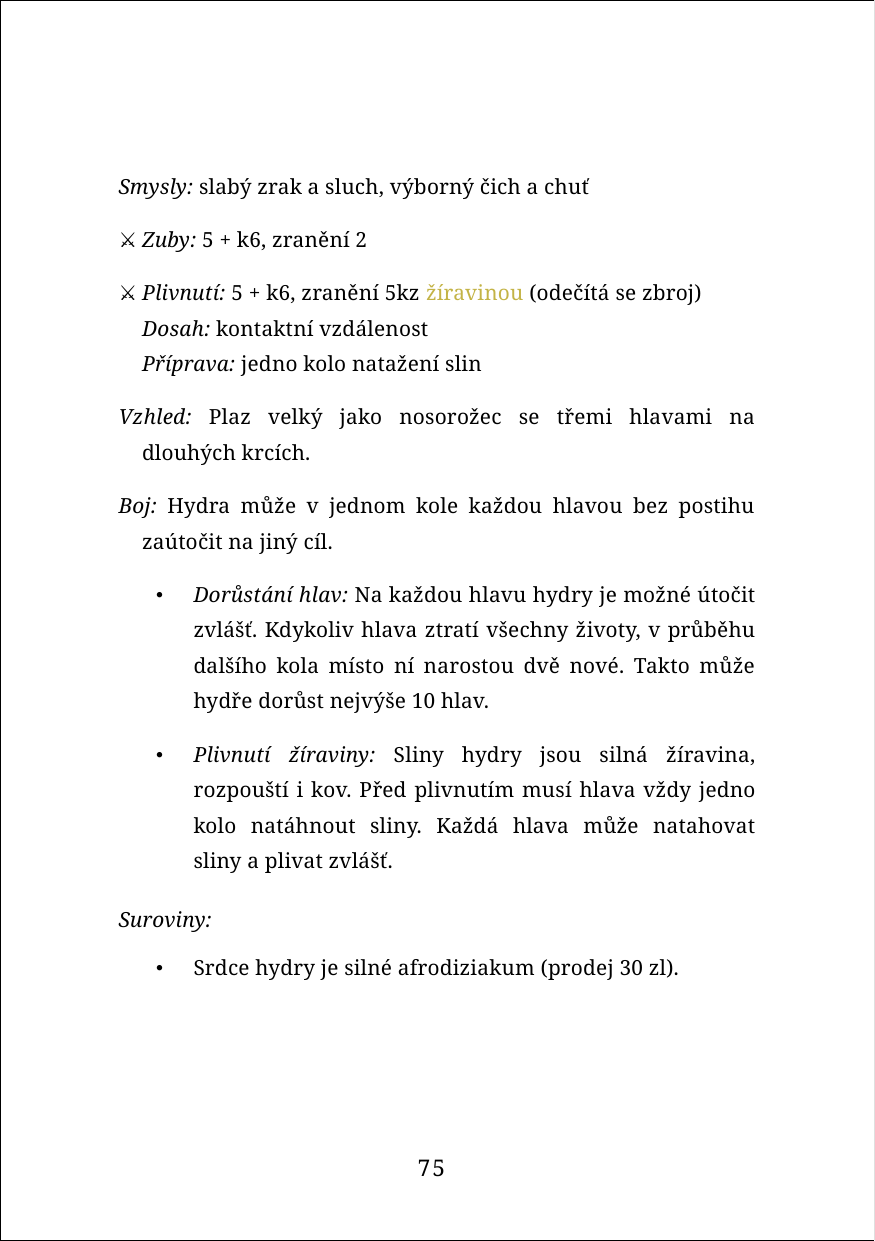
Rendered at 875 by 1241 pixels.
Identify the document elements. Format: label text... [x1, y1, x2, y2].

text Příprava: jedno kolo natažení slin [142, 349, 756, 378]
list Srdce hydry je silné afrodiziakum (prodej 30 zl). [156, 953, 756, 981]
text ⚔ Zuby: 5 + k6, zranění 2 [118, 225, 756, 253]
text ⚔ Plivnutí: 5 + k6, zranění 5kz žíravinou (odečítá se zbroj) [118, 278, 756, 307]
text Boj: Hydra může v jednom kole každou hlavou bez postihu zaútočit na jiný cíl. [118, 491, 756, 555]
text Dosah: kontaktní vzdálenost [142, 314, 756, 342]
text Suroviny: [118, 906, 756, 934]
list Dorůstání hlav: Na každou hlavu hydry je možné útočit zvlášť. Kdykoliv hlava ztratí všechny životy, v průběhu dalšího kola místo ní narostou dvě nové. Takto může hydře dorůst nejvýše 10 hlav. [156, 580, 756, 715]
list Plivnutí žíraviny: Sliny hydry jsou silná žíravina, rozpouští i kov. Před plivnutím musí hlava vždy jedno kolo natáhnout sliny. Každá hlava může natahovat sliny a plivat zvlášť. [156, 740, 756, 875]
text Vzhled: Plaz velký jako nosorožec se třemi hlavami na dlouhých krcích. [118, 402, 756, 466]
text Smysly: slabý zrak a sluch, výborný čich a chuť [118, 172, 756, 200]
